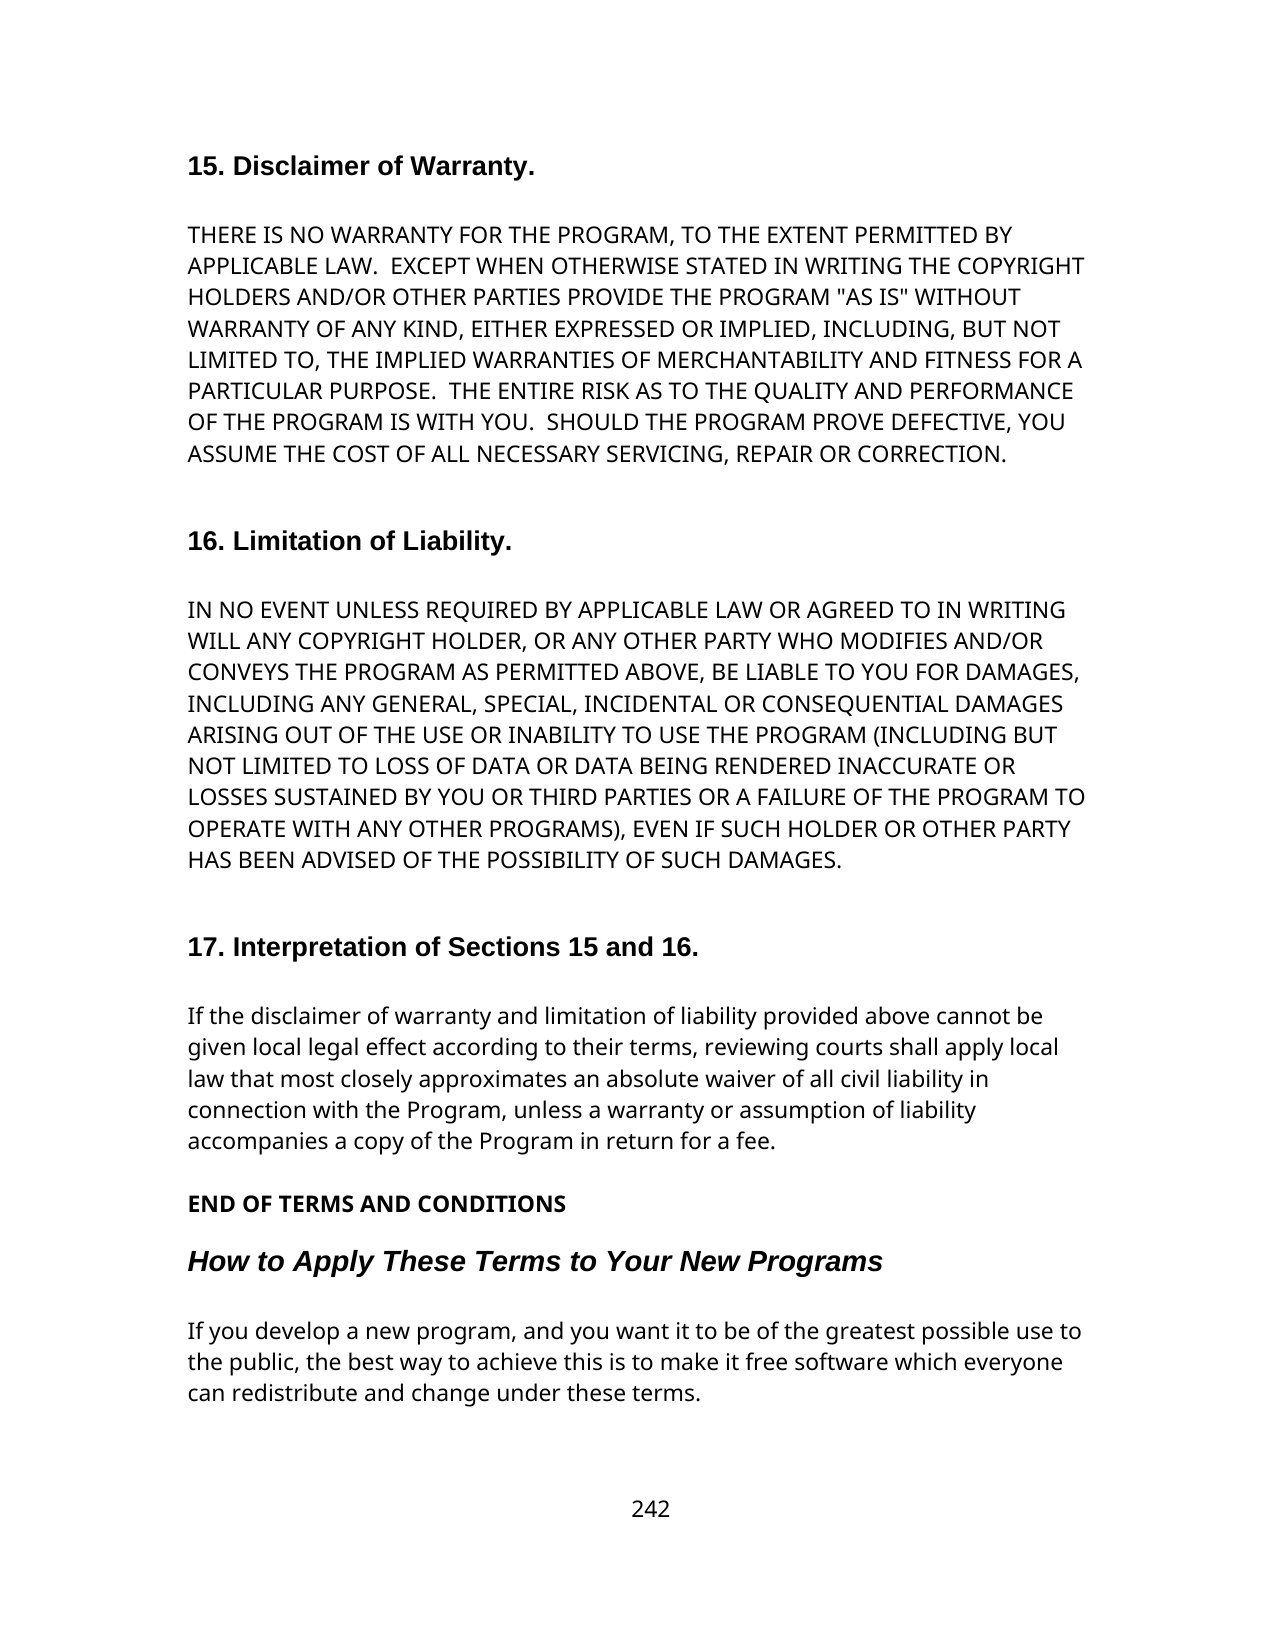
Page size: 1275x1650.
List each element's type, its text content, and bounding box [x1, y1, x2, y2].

subtitle How to Apply These Terms to Your New Programs [187, 1244, 1087, 1277]
text If you develop a new program, and you want it to be of the greatest possible use to the public, the best way to achieve this is to make it free software which everyone can redistribute and change under these terms. [187, 1315, 1087, 1408]
subtitle 15. Disclaimer of Warranty. [187, 150, 1087, 181]
text If the disclaimer of warranty and limitation of liability provided above cannot be given local legal effect according to their terms, reviewing courts shall apply local law that most closely approximates an absolute waiver of all civil liability in connection with the Program, unless a warranty or assumption of liability accompanies a copy of the Program in return for a fee. [187, 1000, 1087, 1156]
text IN NO EVENT UNLESS REQUIRED BY APPLICABLE LAW OR AGREED TO IN WRITING WILL ANY COPYRIGHT HOLDER, OR ANY OTHER PARTY WHO MODIFIES AND/OR CONVEYS THE PROGRAM AS PERMITTED ABOVE, BE LIABLE TO YOU FOR DAMAGES, INCLUDING ANY GENERAL, SPECIAL, INCIDENTAL OR CONSEQUENTIAL DAMAGES ARISING OUT OF THE USE OR INABILITY TO USE THE PROGRAM (INCLUDING BUT NOT LIMITED TO LOSS OF DATA OR DATA BEING RENDERED INACCURATE OR LOSSES SUSTAINED BY YOU OR THIRD PARTIES OR A FAILURE OF THE PROGRAM TO OPERATE WITH ANY OTHER PROGRAMS), EVEN IF SUCH HOLDER OR OTHER PARTY HAS BEEN ADVISED OF THE POSSIBILITY OF SUCH DAMAGES. [187, 594, 1087, 875]
text THERE IS NO WARRANTY FOR THE PROGRAM, TO THE EXTENT PERMITTED BY APPLICABLE LAW. EXCEPT WHEN OTHERWISE STATED IN WRITING THE COPYRIGHT HOLDERS AND/OR OTHER PARTIES PROVIDE THE PROGRAM "AS IS" WITHOUT WARRANTY OF ANY KIND, EITHER EXPRESSED OR IMPLIED, INCLUDING, BUT NOT LIMITED TO, THE IMPLIED WARRANTIES OF MERCHANTABILITY AND FITNESS FOR A PARTICULAR PURPOSE. THE ENTIRE RISK AS TO THE QUALITY AND PERFORMANCE OF THE PROGRAM IS WITH YOU. SHOULD THE PROGRAM PROVE DEFECTIVE, YOU ASSUME THE COST OF ALL NECESSARY SERVICING, REPAIR OR CORRECTION. [187, 219, 1087, 469]
text END OF TERMS AND CONDITIONS [187, 1187, 1087, 1219]
subtitle 17. Interpretation of Sections 15 and 16. [187, 931, 1087, 962]
subtitle 16. Limitation of Liability. [187, 525, 1087, 556]
